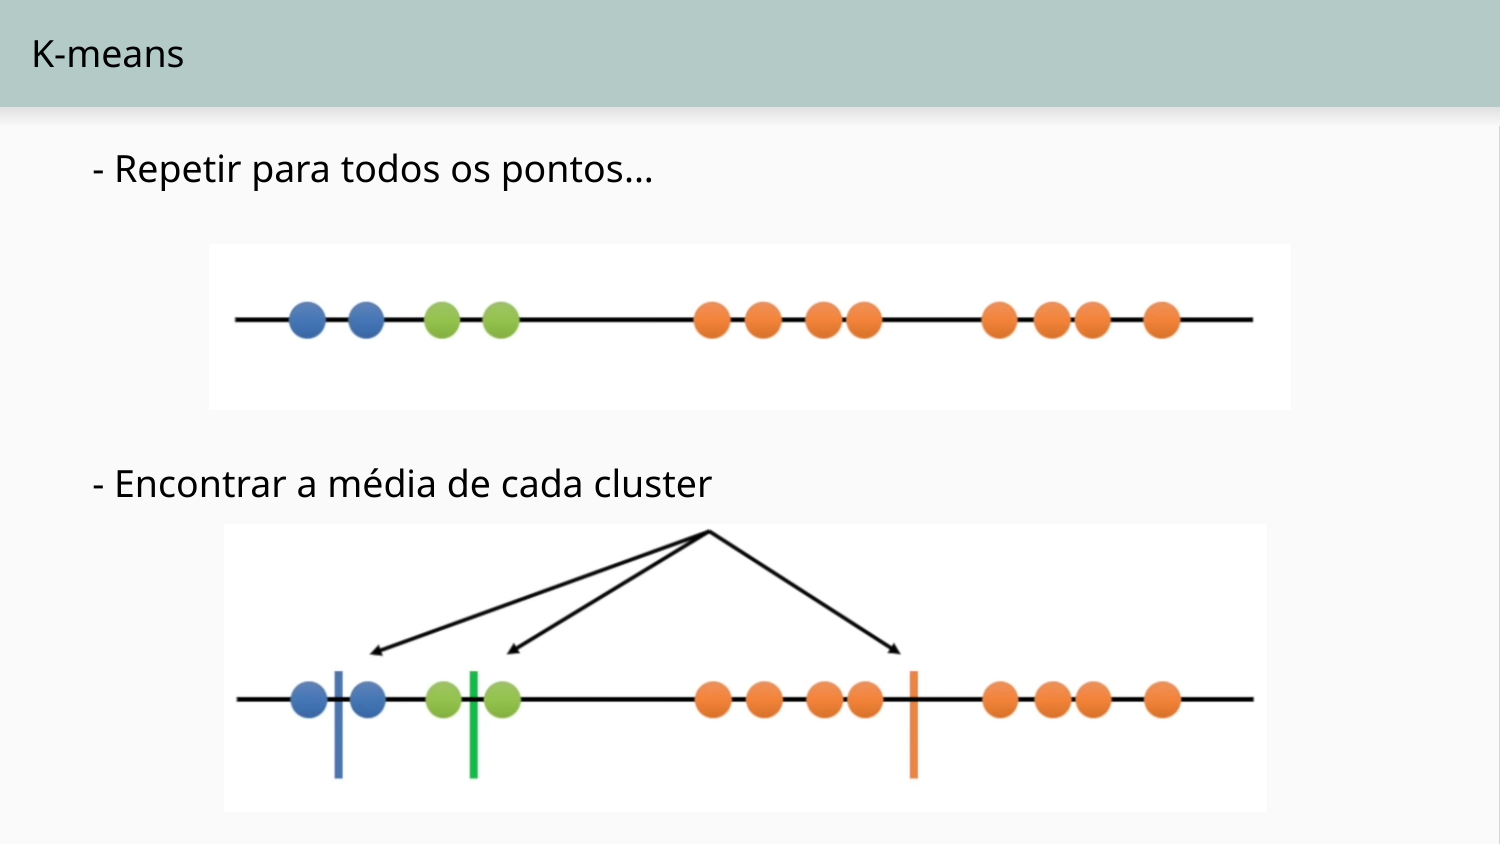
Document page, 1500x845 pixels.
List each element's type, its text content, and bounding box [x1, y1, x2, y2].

list - Repetir para todos os pontos... - Encontrar a média de cada cluster [77, 129, 1422, 525]
picture [209, 244, 1291, 410]
picture [224, 524, 1267, 812]
title K-means [16, 2, 1464, 102]
